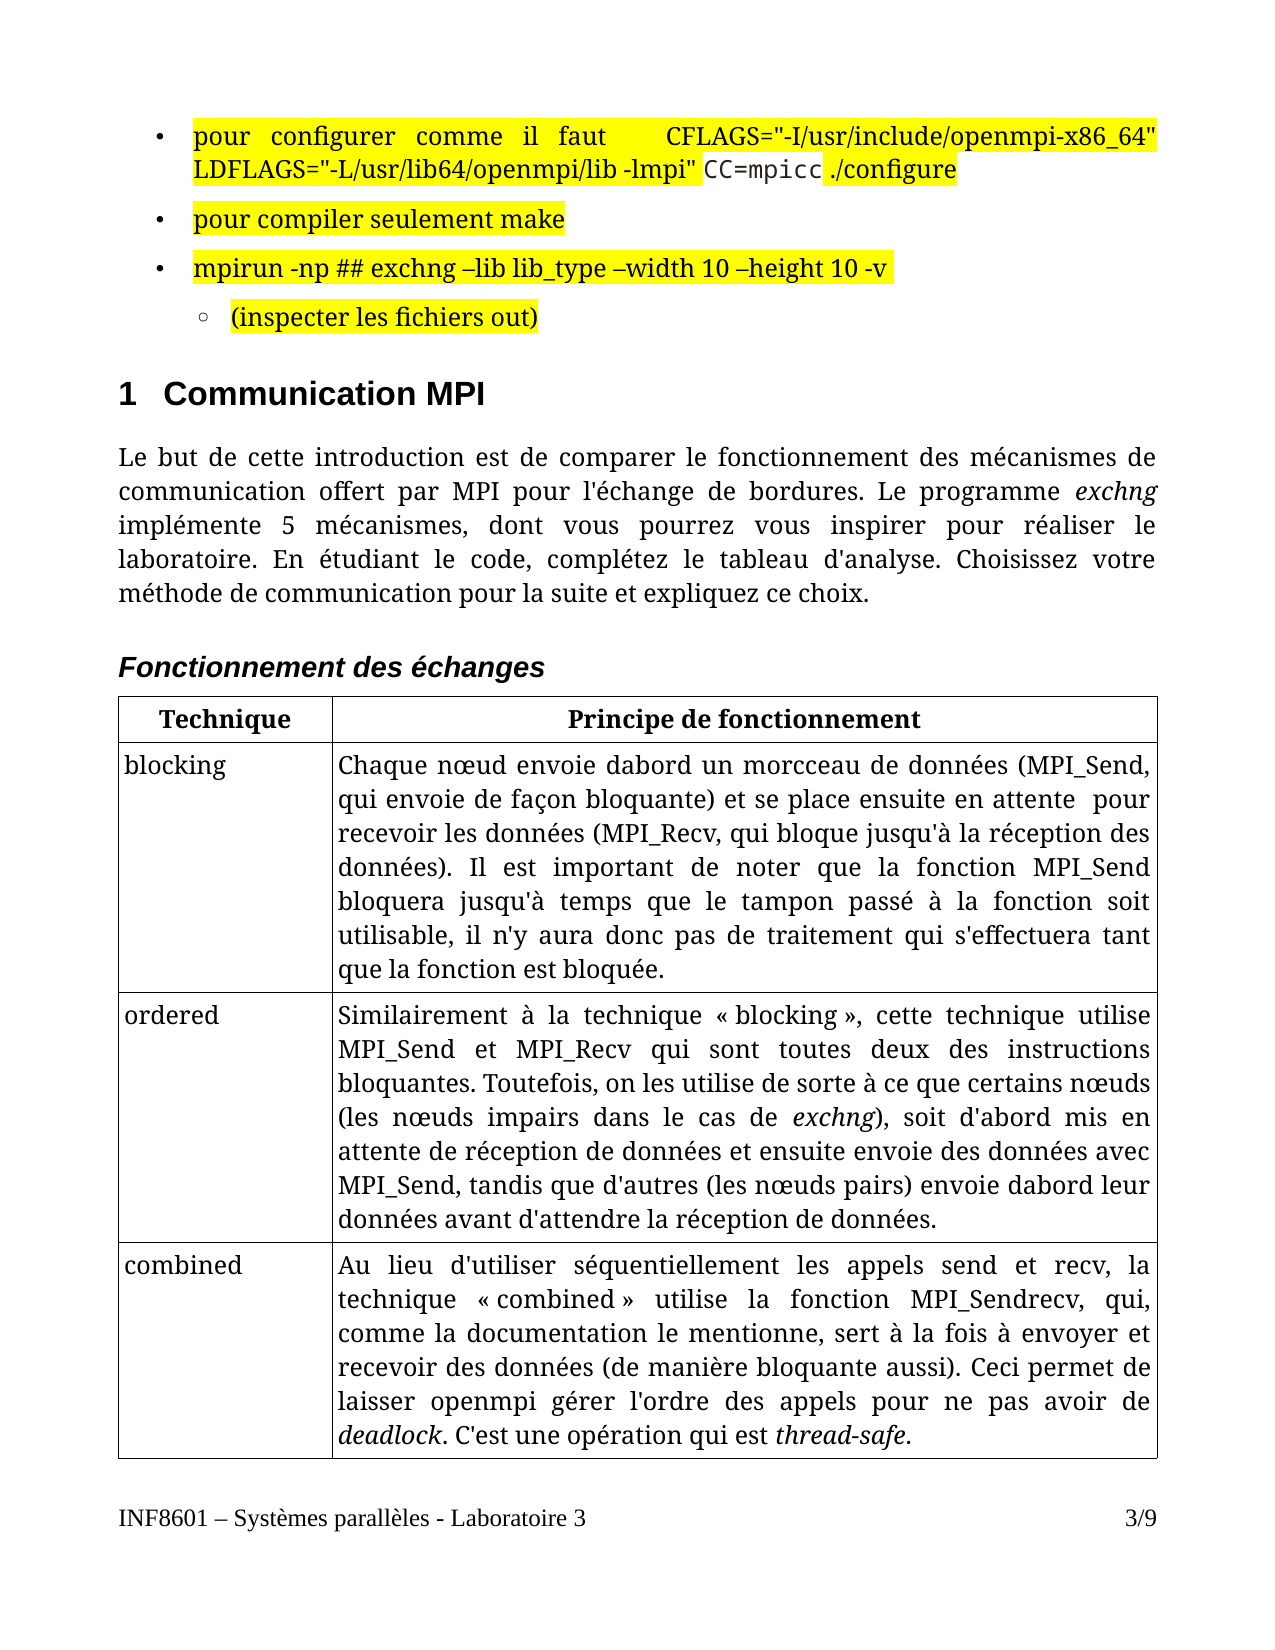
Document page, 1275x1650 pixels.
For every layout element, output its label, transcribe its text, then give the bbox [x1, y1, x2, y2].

table_header Technique [119, 697, 332, 742]
text Le but de cette introduction est de comparer le fonctionnement des mécanismes de communication offert par MPI pour l'échange de bordures. Le programme exchng implémente 5 mécanismes, dont vous pourrez vous inspirer pour réaliser le laboratoire. En étudiant le code, complétez le tableau d'analyse. Choisissez votre méthode de communication pour la suite et expliquez ce choix. [118, 439, 1157, 610]
subtitle Communication MPI [118, 373, 1157, 412]
list (inspecter les fichiers out) [193, 299, 1157, 333]
list pour configurer comme il faut CFLAGS="-I/usr/include/openmpi-x86_64" LDFLAGS="-L/usr/lib64/openmpi/lib -lmpi" CC=mpicc ./configure [156, 118, 1157, 186]
list mpirun -np ## exchng –lib lib_type –width 10 –height 10 -v [156, 250, 1157, 284]
table_cell Chaque nœud envoie dabord un morcceau de données (MPI_Send, qui envoie de façon bloquante) et se place ensuite en attente pour recevoir les données (MPI_Recv, qui bloque jusqu'à la réception des données). Il est important de noter que la fonction MPI_Send bloquera jusqu'à temps que le tampon passé à la fonction soit utilisable, il n'y aura donc pas de traitement qui s'effectuera tant que la fonction est bloquée. [333, 743, 1157, 992]
table_header Principe de fonctionnement [333, 697, 1157, 742]
subtitle Fonctionnement des échanges [118, 650, 1157, 683]
table_cell ordered [119, 993, 332, 1242]
list pour compiler seulement make [156, 201, 1157, 235]
table_cell Au lieu d'utiliser séquentiellement les appels send et recv, la technique « combined » utilise la fonction MPI_Sendrecv, qui, comme la documentation le mentionne, sert à la fois à envoyer et recevoir des données (de manière bloquante aussi). Ceci permet de laisser openmpi gérer l'ordre des appels pour ne pas avoir de deadlock. C'est une opération qui est thread-safe. [333, 1243, 1157, 1457]
table_cell combined [119, 1243, 332, 1457]
table_cell blocking [119, 743, 332, 992]
table_cell Similairement à la technique « blocking », cette technique utilise MPI_Send et MPI_Recv qui sont toutes deux des instructions bloquantes. Toutefois, on les utilise de sorte à ce que certains nœuds (les nœuds impairs dans le cas de exchng), soit d'abord mis en attente de réception de données et ensuite envoie des données avec MPI_Send, tandis que d'autres (les nœuds pairs) envoie dabord leur données avant d'attendre la réception de données. [333, 993, 1157, 1242]
